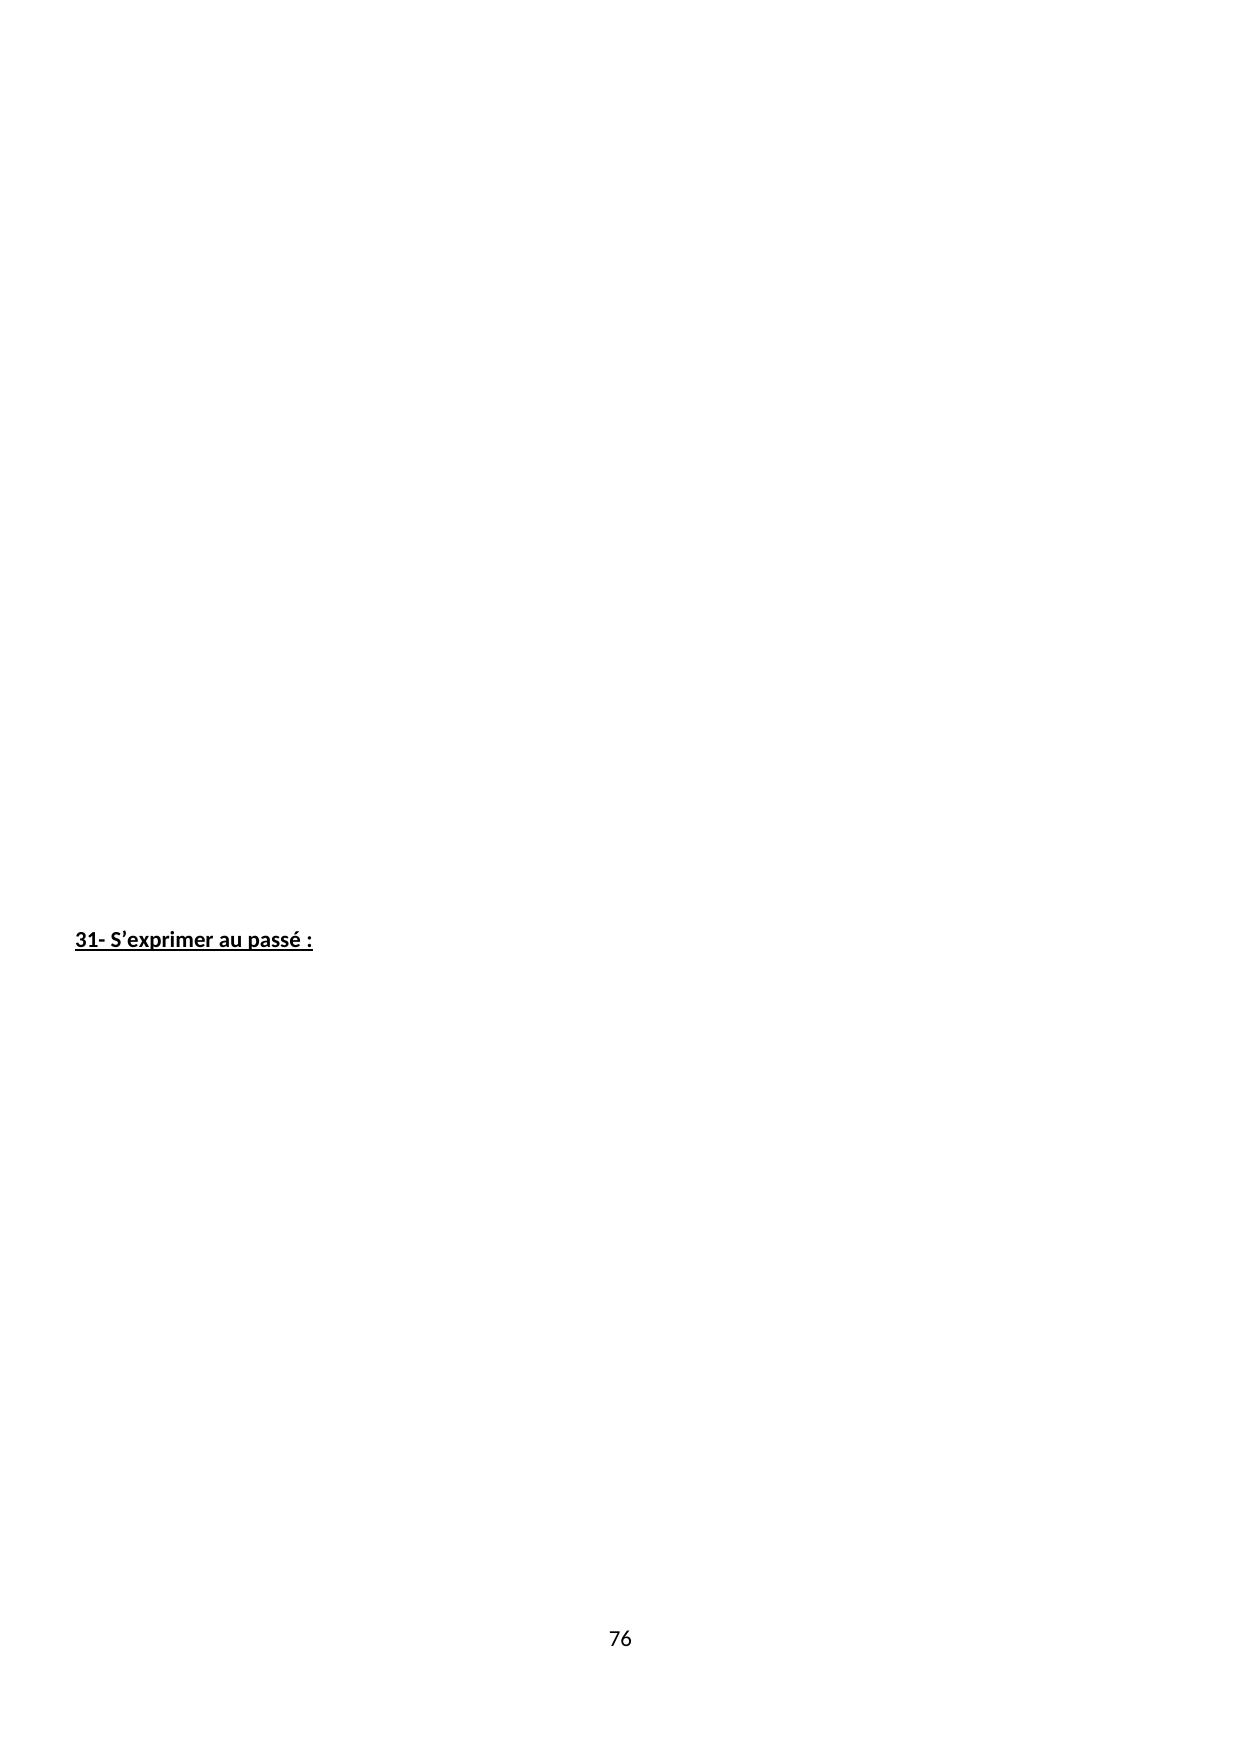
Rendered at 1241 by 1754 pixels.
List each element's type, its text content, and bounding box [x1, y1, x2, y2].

text 31- S’exprimer au passé : [75, 925, 1165, 953]
